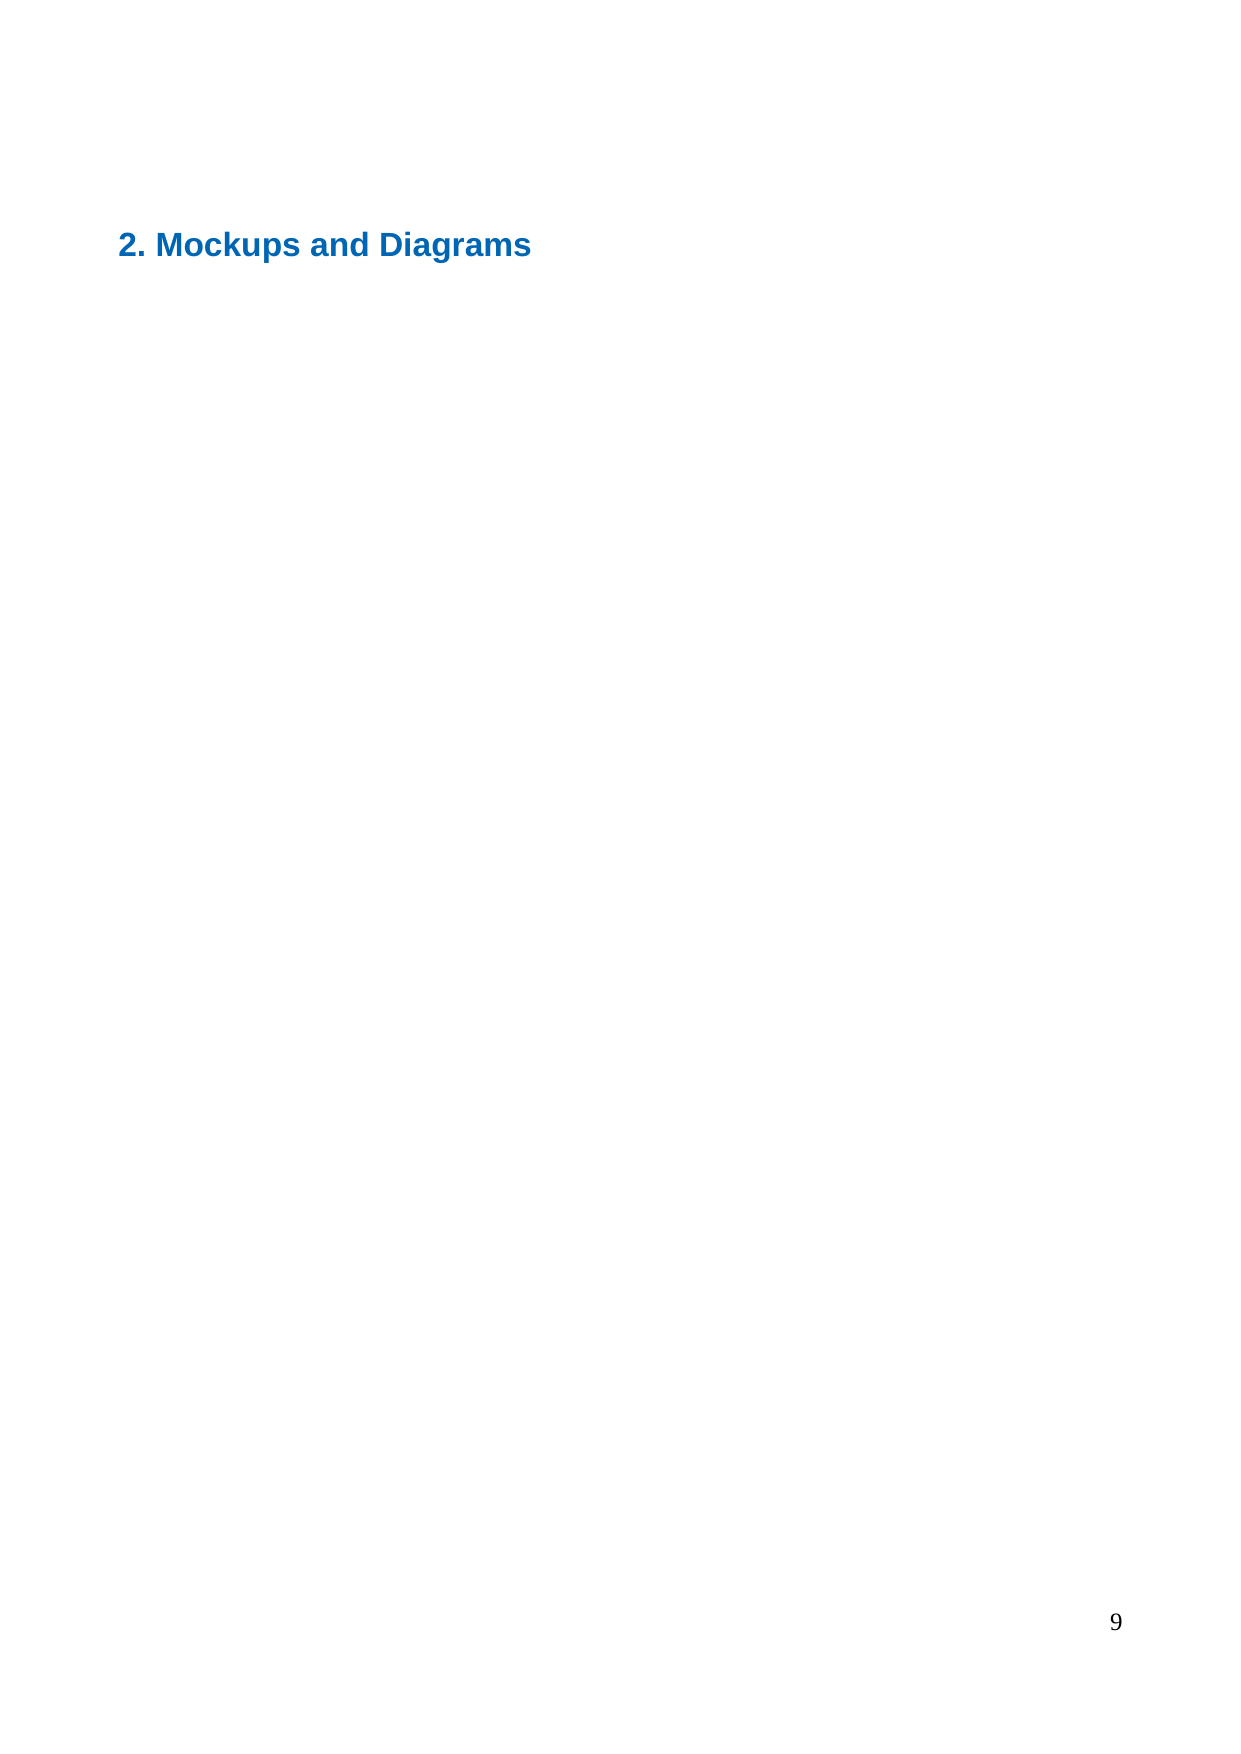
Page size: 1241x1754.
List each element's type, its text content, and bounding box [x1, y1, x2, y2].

subtitle 2. Mockups and Diagrams [118, 225, 1122, 264]
